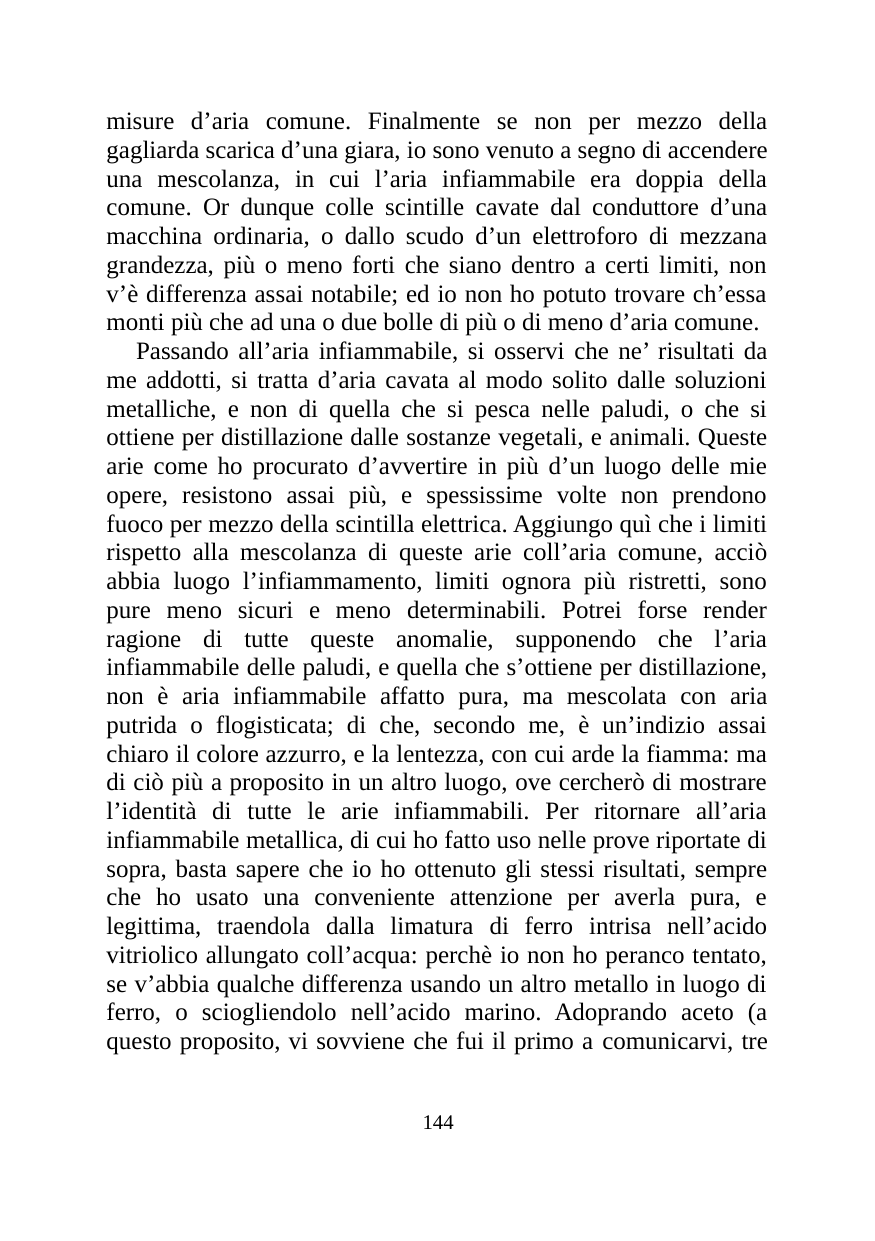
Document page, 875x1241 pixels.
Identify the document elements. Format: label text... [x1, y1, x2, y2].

text misure d’aria comune. Finalmente se non per mezzo della gagliarda scarica d’una giara, io sono venuto a segno di accendere una mescolanza, in cui l’aria infiammabile era doppia della comune. Or dunque colle scintille cavate dal conduttore d’una macchina ordinaria, o dallo scudo d’un elettroforo di mezzana grandezza, più o meno forti che siano dentro a certi limiti, non v’è differenza assai notabile; ed io non ho potuto trovare ch’essa monti più che ad una o due bolle di più o di meno d’aria comune. [106, 106, 768, 336]
text Passando all’aria infiammabile, si osservi che ne’ risultati da me addotti, si tratta d’aria cavata al modo solito dalle soluzioni metalliche, e non di quella che si pesca nelle paludi, o che si ottiene per distillazione dalle sostanze vegetali, e animali. Queste arie come ho procurato d’avvertire in più d’un luogo delle mie opere, resistono assai più, e spessissime volte non prendono fuoco per mezzo della scintilla elettrica. Aggiungo quì che i limiti rispetto alla mescolanza di queste arie coll’aria comune, acciò abbia luogo l’infiammamento, limiti ognora più ristretti, sono pure meno sicuri e meno determinabili. Potrei forse render ragione di tutte queste anomalie, supponendo che l’aria infiammabile delle paludi, e quella che s’ottiene per distillazione, non è aria infiammabile affatto pura, ma mescolata con aria putrida o flogisticata; di che, secondo me, è un’indizio assai chiaro il colore azzurro, e la lentezza, con cui arde la fiamma: ma di ciò più a proposito in un altro luogo, ove cercherò di mostrare l’identità di tutte le arie infiammabili. Per ritornare all’aria infiammabile metallica, di cui ho fatto uso nelle prove riportate di sopra, basta sapere che io ho ottenuto gli stessi risultati, sempre che ho usato una conveniente attenzione per averla pura, e legittima, traendola dalla limatura di ferro intrisa nell’acido vitriolico allungato coll’acqua: perchè io non ho peranco tentato, se v’abbia qualche differenza usando un altro metallo in luogo di ferro, o sciogliendolo nell’acido marino. Adoprando aceto (a questo proposito, vi sovviene che fui il primo a comunicarvi, tre [106, 336, 768, 1055]
